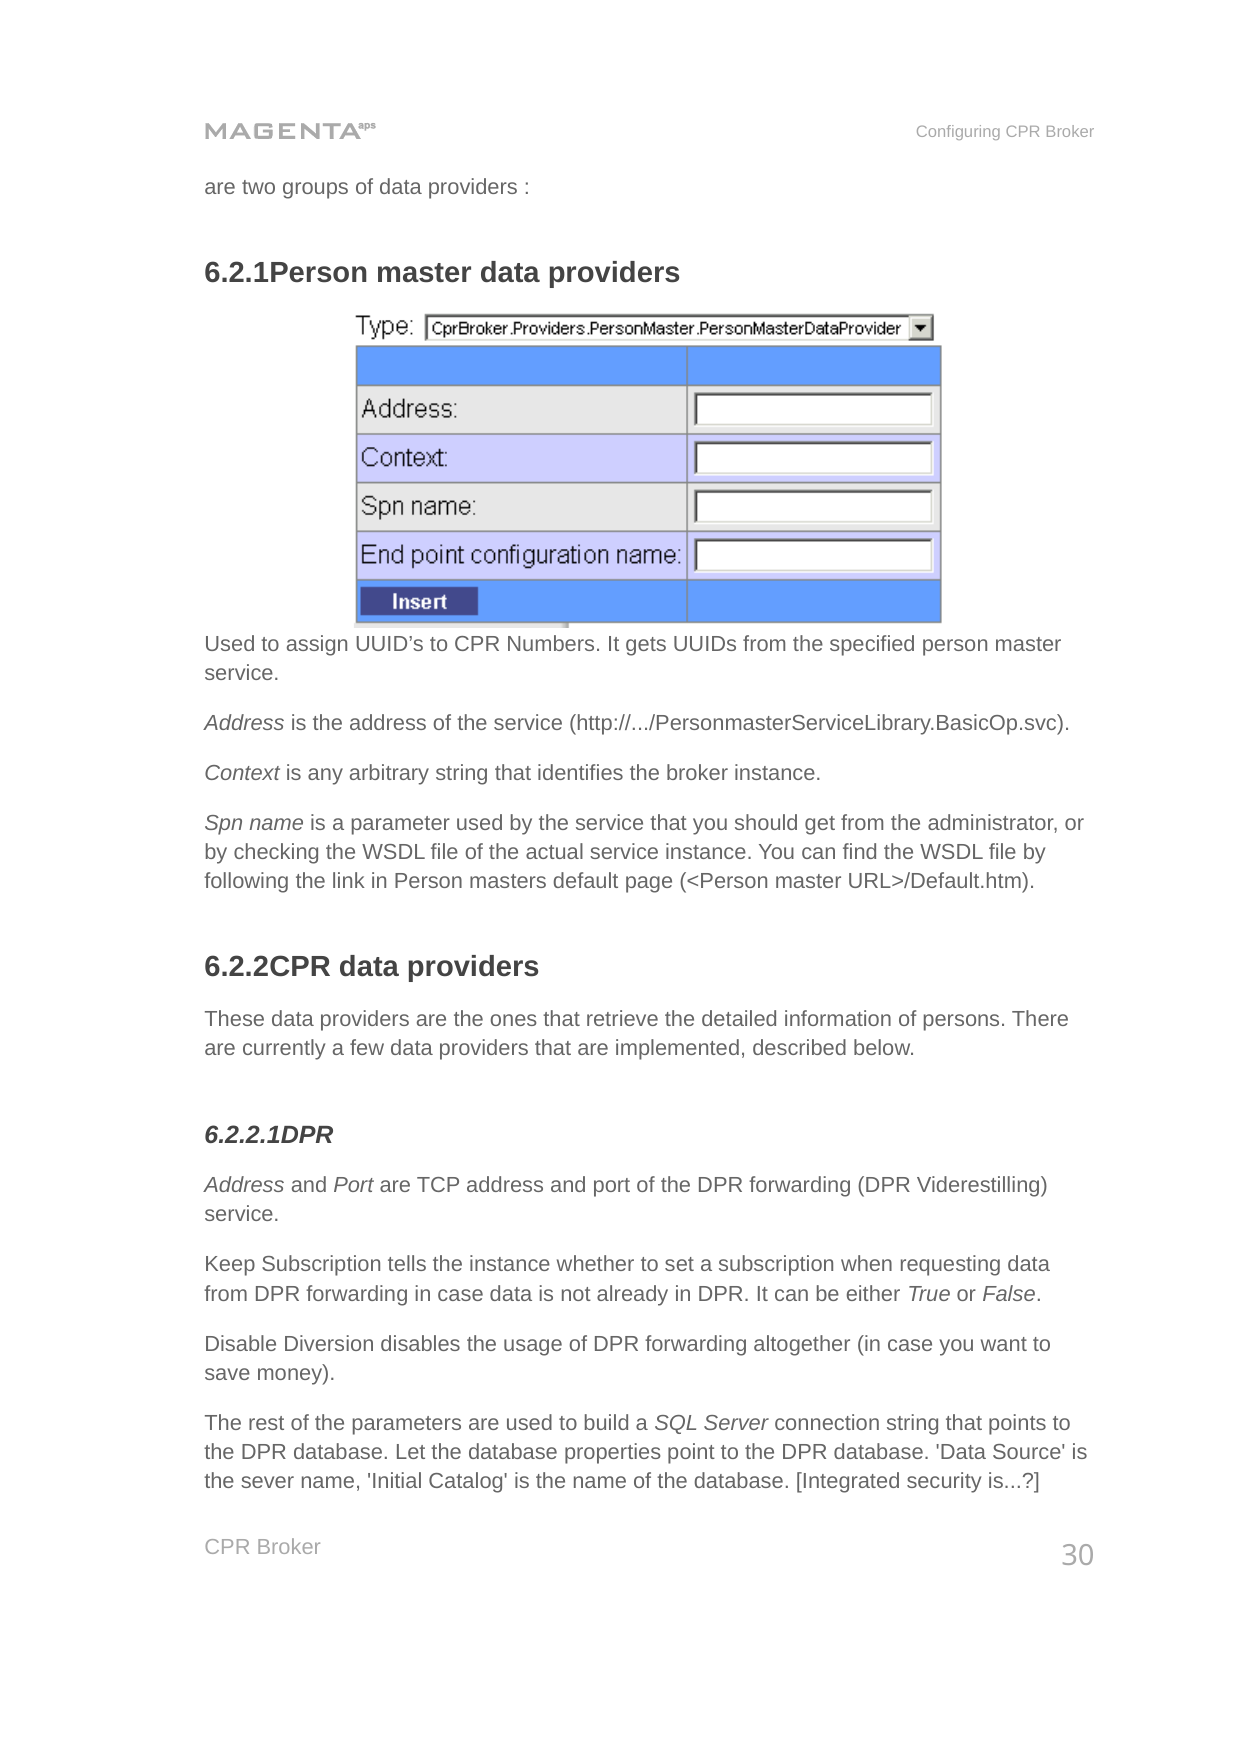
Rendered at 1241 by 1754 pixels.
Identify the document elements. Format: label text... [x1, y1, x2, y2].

picture [353, 308, 945, 628]
text Context is any arbitrary string that identifies the broker instance. [204, 757, 1094, 786]
text Keep Subscription tells the instance whether to set a subscription when requesting data from DPR forwarding in case data is not already in DPR. It can be either True or False. [204, 1248, 1094, 1307]
text Used to assign UUID’s to CPR Numbers. It gets UUIDs from the specified person master service. [204, 628, 1094, 686]
text Address and Port are TCP address and port of the DPR forwarding (DPR Viderestilling) service. [204, 1169, 1094, 1228]
text The rest of the parameters are used to build a SQL Server connection string that points to the DPR database. Let the database properties point to the DPR database. 'Data Source' is the sever name, 'Initial Catalog' is the name of the database. [Integrated security is...?] [204, 1407, 1094, 1494]
subtitle Person master data providers [204, 236, 1094, 294]
text are two groups of data providers : [204, 171, 1094, 201]
text Spn name is a parameter used by the service that you should get from the administrator, or by checking the WSDL file of the actual service instance. You can find the WSDL file by following the link in Person masters default page (<Person master URL>/Default.htm). [204, 807, 1094, 894]
text These data providers are the ones that retrieve the detailed information of persons. There are currently a few data providers that are implemented, described below. [204, 1003, 1094, 1061]
text Disable Diversion disables the usage of DPR forwarding altogether (in case you want to save money). [204, 1328, 1094, 1386]
text Address is the address of the service (http://.../PersonmasterServiceLibrary.BasicOp.svc). [204, 707, 1094, 736]
subtitle DPR [204, 1096, 1094, 1155]
subtitle CPR data providers [204, 930, 1094, 988]
